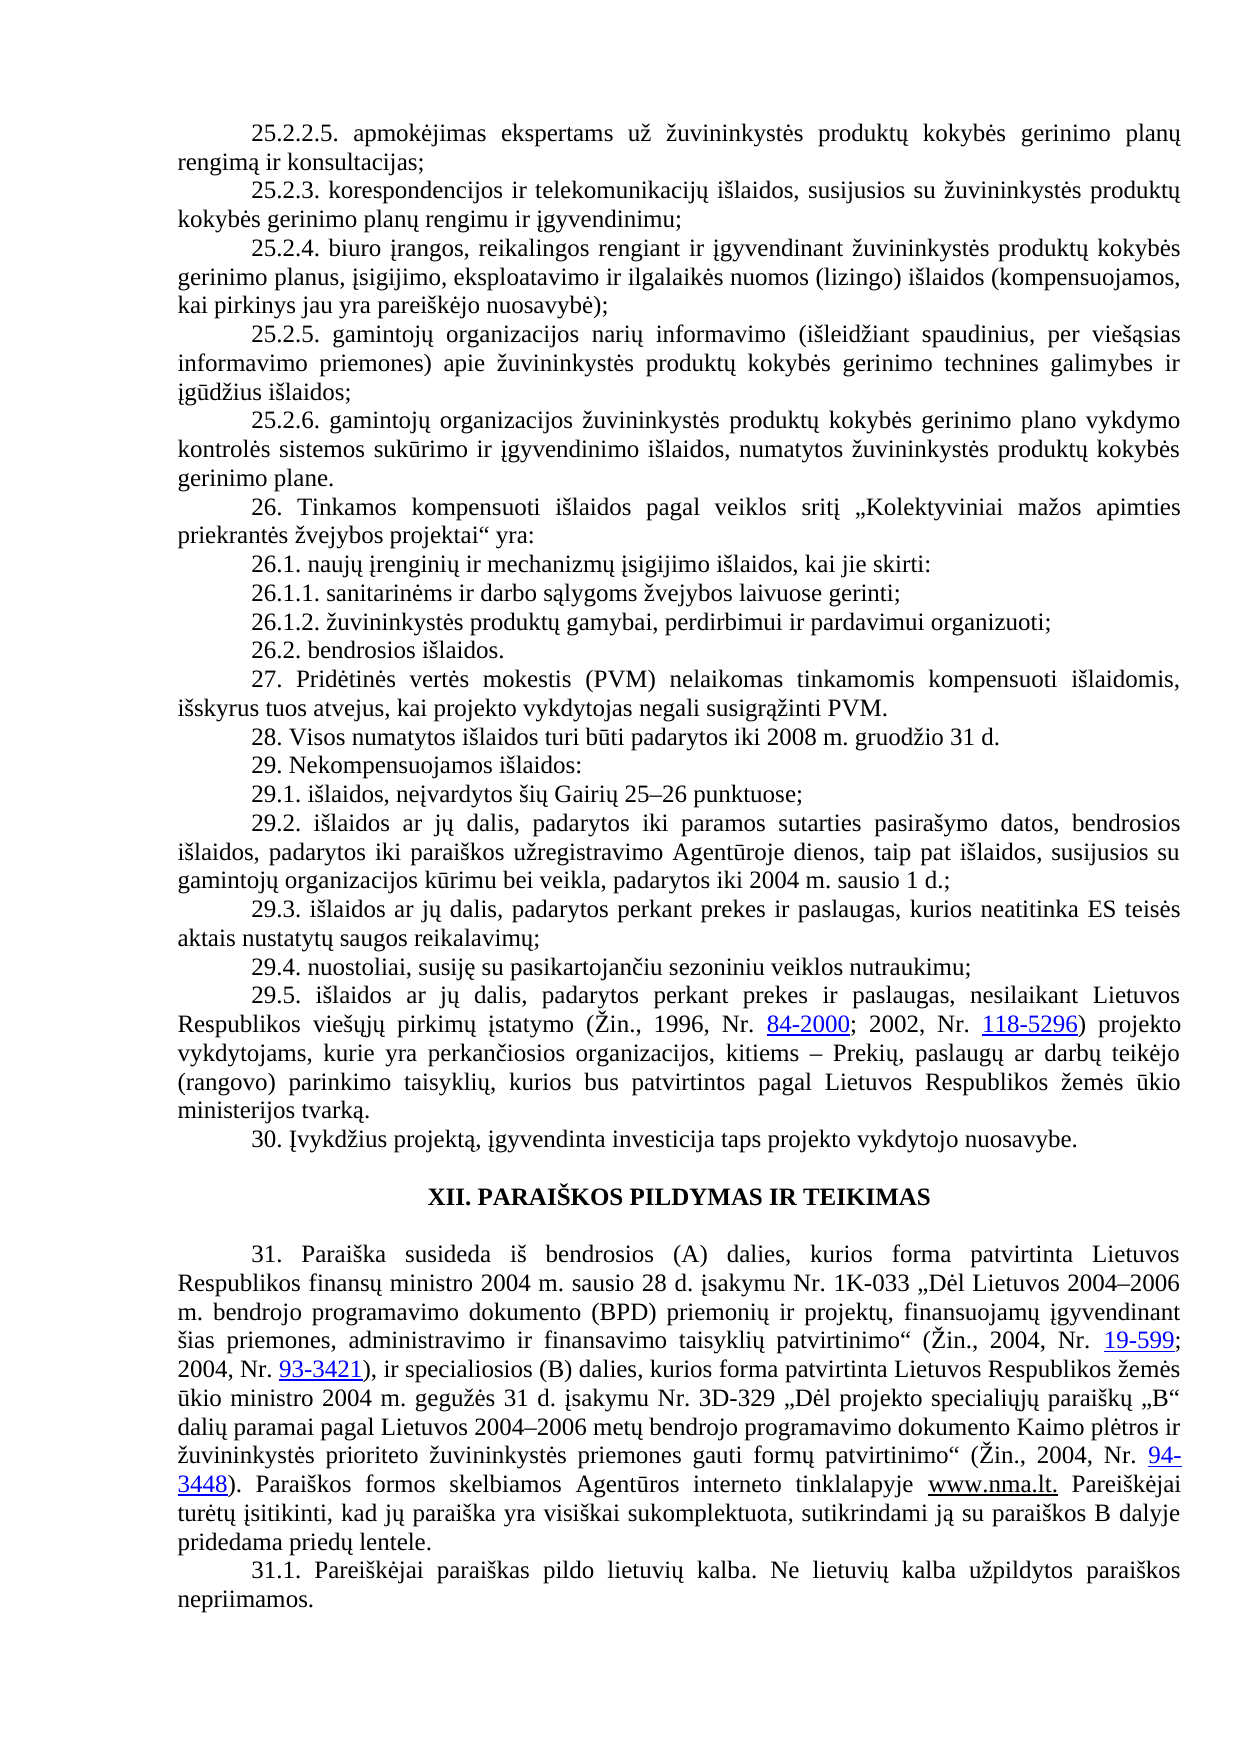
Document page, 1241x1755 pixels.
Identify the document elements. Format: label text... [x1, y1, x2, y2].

text 25.2.4. biuro įrangos, reikalingos rengiant ir įgyvendinant žuvininkystės produktų kokybės gerinimo planus, įsigijimo, eksploatavimo ir ilgalaikės nuomos (lizingo) išlaidos (kompensuojamos, kai pirkinys jau yra pareiškėjo nuosavybė); [177, 233, 1181, 319]
text 31. Paraiška susideda iš bendrosios (A) dalies, kurios forma patvirtinta Lietuvos Respublikos finansų ministro 2004 m. sausio 28 d. įsakymu Nr. 1K-033 „Dėl Lietuvos 2004–2006 m. bendrojo programavimo dokumento (BPD) priemonių ir projektų, finansuojamų įgyvendinant šias priemones, administravimo ir finansavimo taisyklių patvirtinimo“ (Žin., 2004, Nr. 19-599; 2004, Nr. 93-3421), ir specialiosios (B) dalies, kurios forma patvirtinta Lietuvos Respublikos žemės ūkio ministro 2004 m. gegužės 31 d. įsakymu Nr. 3D-329 „Dėl projekto specialiųjų paraiškų „B“ dalių paramai pagal Lietuvos 2004–2006 metų bendrojo programavimo dokumento Kaimo plėtros ir žuvininkystės prioriteto žuvininkystės priemones gauti formų patvirtinimo“ (Žin., 2004, Nr. 94-3448). Paraiškos formos skelbiamos Agentūros interneto tinklalapyje www.nma.lt. Pareiškėjai turėtų įsitikinti, kad jų paraiška yra visiškai sukomplektuota, sutikrindami ją su paraiškos B dalyje pridedama priedų lentele. [177, 1239, 1181, 1556]
text 26.1.2. žuvininkystės produktų gamybai, perdirbimui ir pardavimui organizuoti; [177, 607, 1181, 636]
text 25.2.3. korespondencijos ir telekomunikacijų išlaidos, susijusios su žuvininkystės produktų kokybės gerinimo planų rengimu ir įgyvendinimu; [177, 176, 1181, 233]
text 29.4. nuostoliai, susiję su pasikartojančiu sezoniniu veiklos nutraukimu; [177, 952, 1181, 981]
text 26. Tinkamos kompensuoti išlaidos pagal veiklos sritį „Kolektyviniai mažos apimties priekrantės žvejybos projektai“ yra: [177, 492, 1181, 549]
text 29.5. išlaidos ar jų dalis, padarytos perkant prekes ir paslaugas, nesilaikant Lietuvos Respublikos viešųjų pirkimų įstatymo (Žin., 1996, Nr. 84-2000; 2002, Nr. 118-5296) projekto vykdytojams, kurie yra perkančiosios organizacijos, kitiems – Prekių, paslaugų ar darbų teikėjo (rangovo) parinkimo taisyklių, kurios bus patvirtintos pagal Lietuvos Respublikos žemės ūkio ministerijos tvarką. [177, 981, 1181, 1124]
text 29.2. išlaidos ar jų dalis, padarytos iki paramos sutarties pasirašymo datos, bendrosios išlaidos, padarytos iki paraiškos užregistravimo Agentūroje dienos, taip pat išlaidos, susijusios su gamintojų organizacijos kūrimu bei veikla, padarytos iki 2004 m. sausio 1 d.; [177, 808, 1181, 894]
text 28. Visos numatytos išlaidos turi būti padarytos iki 2008 m. gruodžio 31 d. [177, 722, 1181, 751]
text 26.1. naujų įrenginių ir mechanizmų įsigijimo išlaidos, kai jie skirti: [177, 549, 1181, 578]
text 29. Nekompensuojamos išlaidos: [177, 751, 1181, 779]
text 25.2.5. gamintojų organizacijos narių informavimo (išleidžiant spaudinius, per viešąsias informavimo priemones) apie žuvininkystės produktų kokybės gerinimo technines galimybes ir įgūdžius išlaidos; [177, 319, 1181, 406]
text XII. PARAIŠKOS PILDYMAS IR TEIKIMAS [177, 1182, 1181, 1211]
text 27. Pridėtinės vertės mokestis (PVM) nelaikomas tinkamomis kompensuoti išlaidomis, išskyrus tuos atvejus, kai projekto vykdytojas negali susigrąžinti PVM. [177, 664, 1181, 722]
text 26.2. bendrosios išlaidos. [177, 636, 1181, 664]
text 30. Įvykdžius projektą, įgyvendinta investicija taps projekto vykdytojo nuosavybe. [177, 1124, 1181, 1153]
text 29.3. išlaidos ar jų dalis, padarytos perkant prekes ir paslaugas, kurios neatitinka ES teisės aktais nustatytų saugos reikalavimų; [177, 894, 1181, 952]
text 25.2.6. gamintojų organizacijos žuvininkystės produktų kokybės gerinimo plano vykdymo kontrolės sistemos sukūrimo ir įgyvendinimo išlaidos, numatytos žuvininkystės produktų kokybės gerinimo plane. [177, 406, 1181, 492]
text 31.1. Pareiškėjai paraiškas pildo lietuvių kalba. Ne lietuvių kalba užpildytos paraiškos nepriimamos. [177, 1556, 1181, 1613]
text 26.1.1. sanitarinėms ir darbo sąlygoms žvejybos laivuose gerinti; [177, 578, 1181, 607]
text 25.2.2.5. apmokėjimas ekspertams už žuvininkystės produktų kokybės gerinimo planų rengimą ir konsultacijas; [177, 118, 1181, 176]
text 29.1. išlaidos, neįvardytos šių Gairių 25–26 punktuose; [177, 779, 1181, 808]
